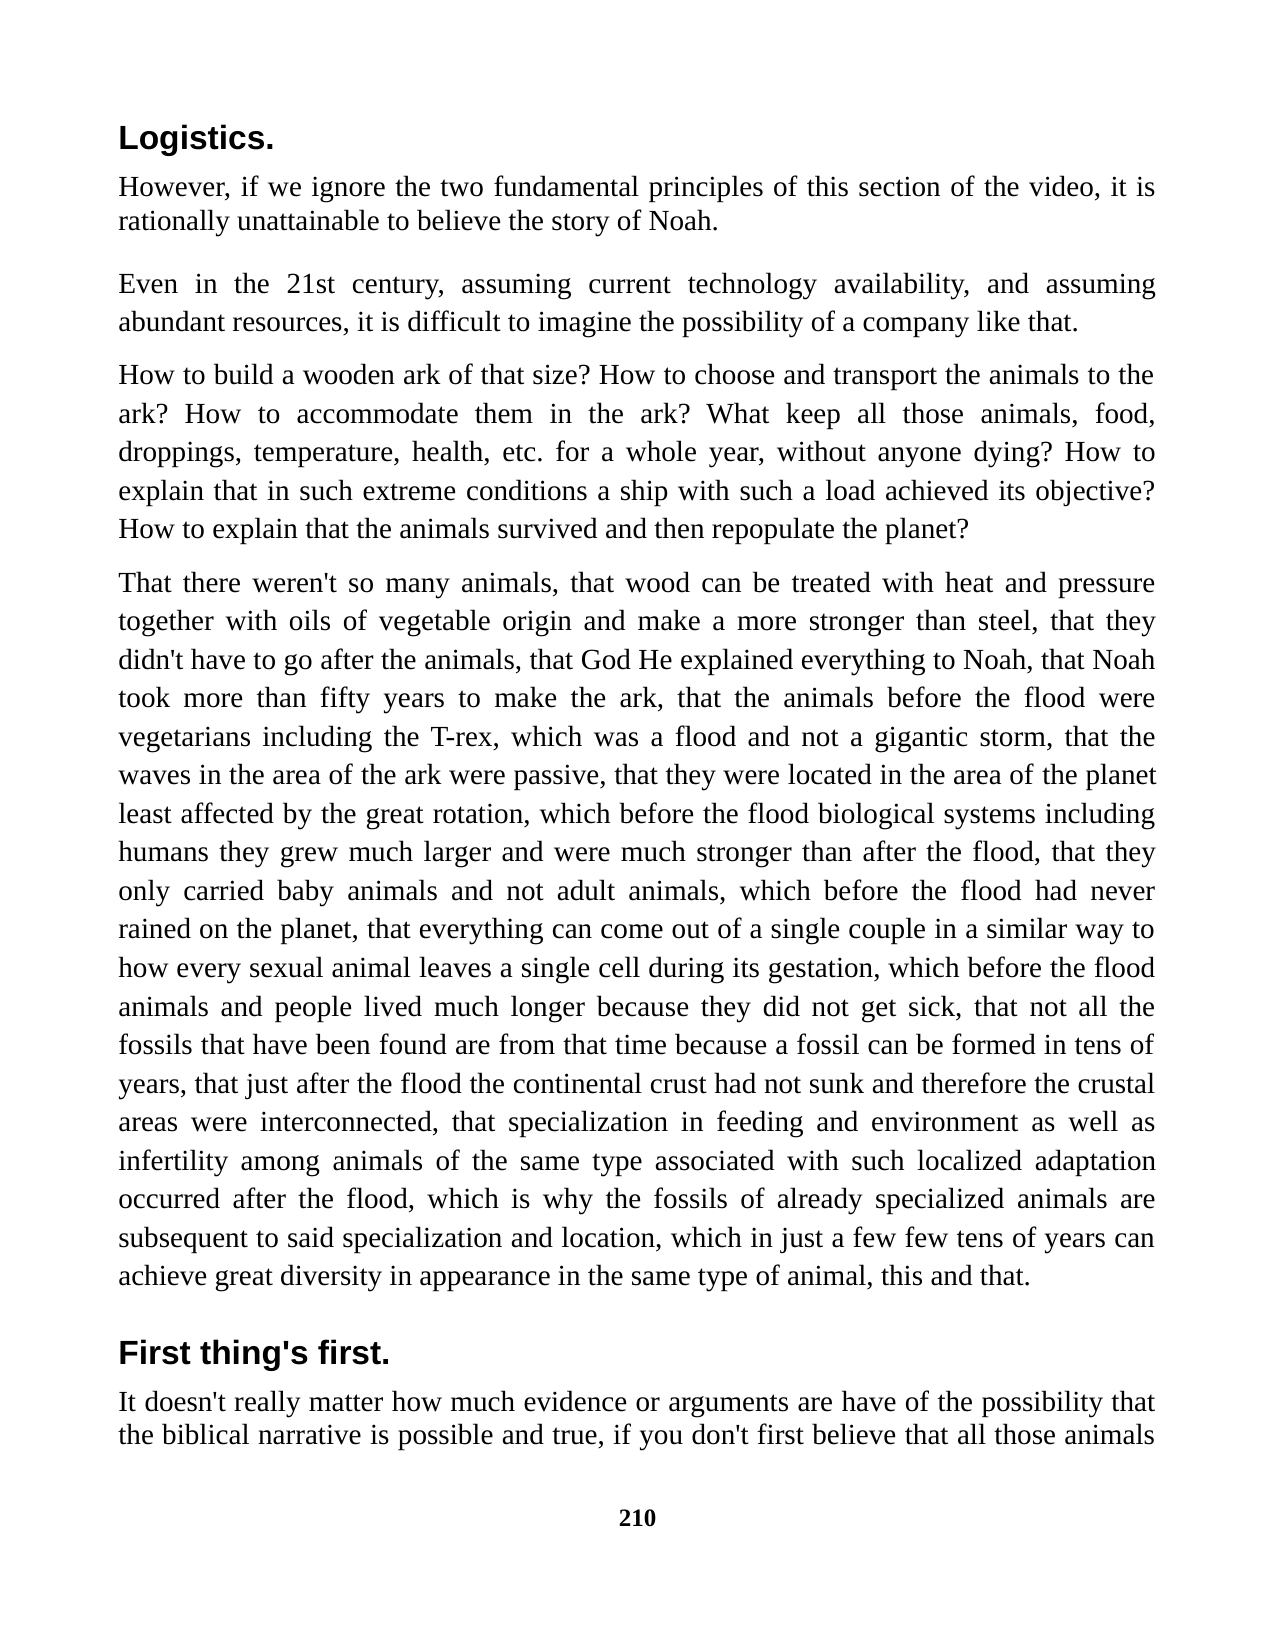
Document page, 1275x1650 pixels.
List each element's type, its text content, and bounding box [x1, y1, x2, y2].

text However, if we ignore the two fundamental principles of this section of the video, it is rationally unattainable to believe the story of Noah. [118, 169, 1157, 236]
subtitle Logistics. [118, 118, 1157, 157]
text It doesn't really matter how much evidence or arguments are have of the possibility that the biblical narrative is possible and true, if you don't first believe that all those animals [118, 1384, 1157, 1451]
subtitle First thing's first. [118, 1332, 1157, 1371]
text How to build a wooden ark of that size? How to choose and transport the animals to the ark? How to accommodate them in the ark? What keep all those animals, food, droppings, temperature, health, etc. for a whole year, without anyone dying? How to explain that in such extreme conditions a ship with such a load achieved its objective? How to explain that the animals survived and then repopulate the planet? [118, 357, 1157, 545]
text Even in the 21st century, assuming current technology availability, and assuming abundant resources, it is difficult to imagine the possibility of a company like that. [118, 266, 1157, 338]
text That there weren't so many animals, that wood can be treated with heat and pressure together with oils of vegetable origin and make a more stronger than steel, that they didn't have to go after the animals, that God He explained everything to Noah, that Noah took more than fifty years to make the ark, that the animals before the flood were vegetarians including the T-rex, which was a flood and not a gigantic storm, that the waves in the area of ​​the ark were passive, that they were located in the area of ​​the planet least affected by the great rotation, which before the flood biological systems including humans they grew much larger and were much stronger than after the flood, that they only carried baby animals and not adult animals, which before the flood had never rained on the planet, that everything can come out of a single couple in a similar way to how every sexual animal leaves a single cell during its gestation, which before the flood animals and people lived much longer because they did not get sick, that not all the fossils that have been found are from that time because a fossil can be formed in tens of years, that just after the flood the continental crust had not sunk and therefore the crustal areas were interconnected, that specialization in feeding and environment as well as infertility among animals of the same type associated with such localized adaptation occurred after the flood, which is why the fossils of already specialized animals are subsequent to said specialization and location, which in just a few few tens of years can achieve great diversity in appearance in the same type of animal, this and that. [118, 565, 1157, 1292]
